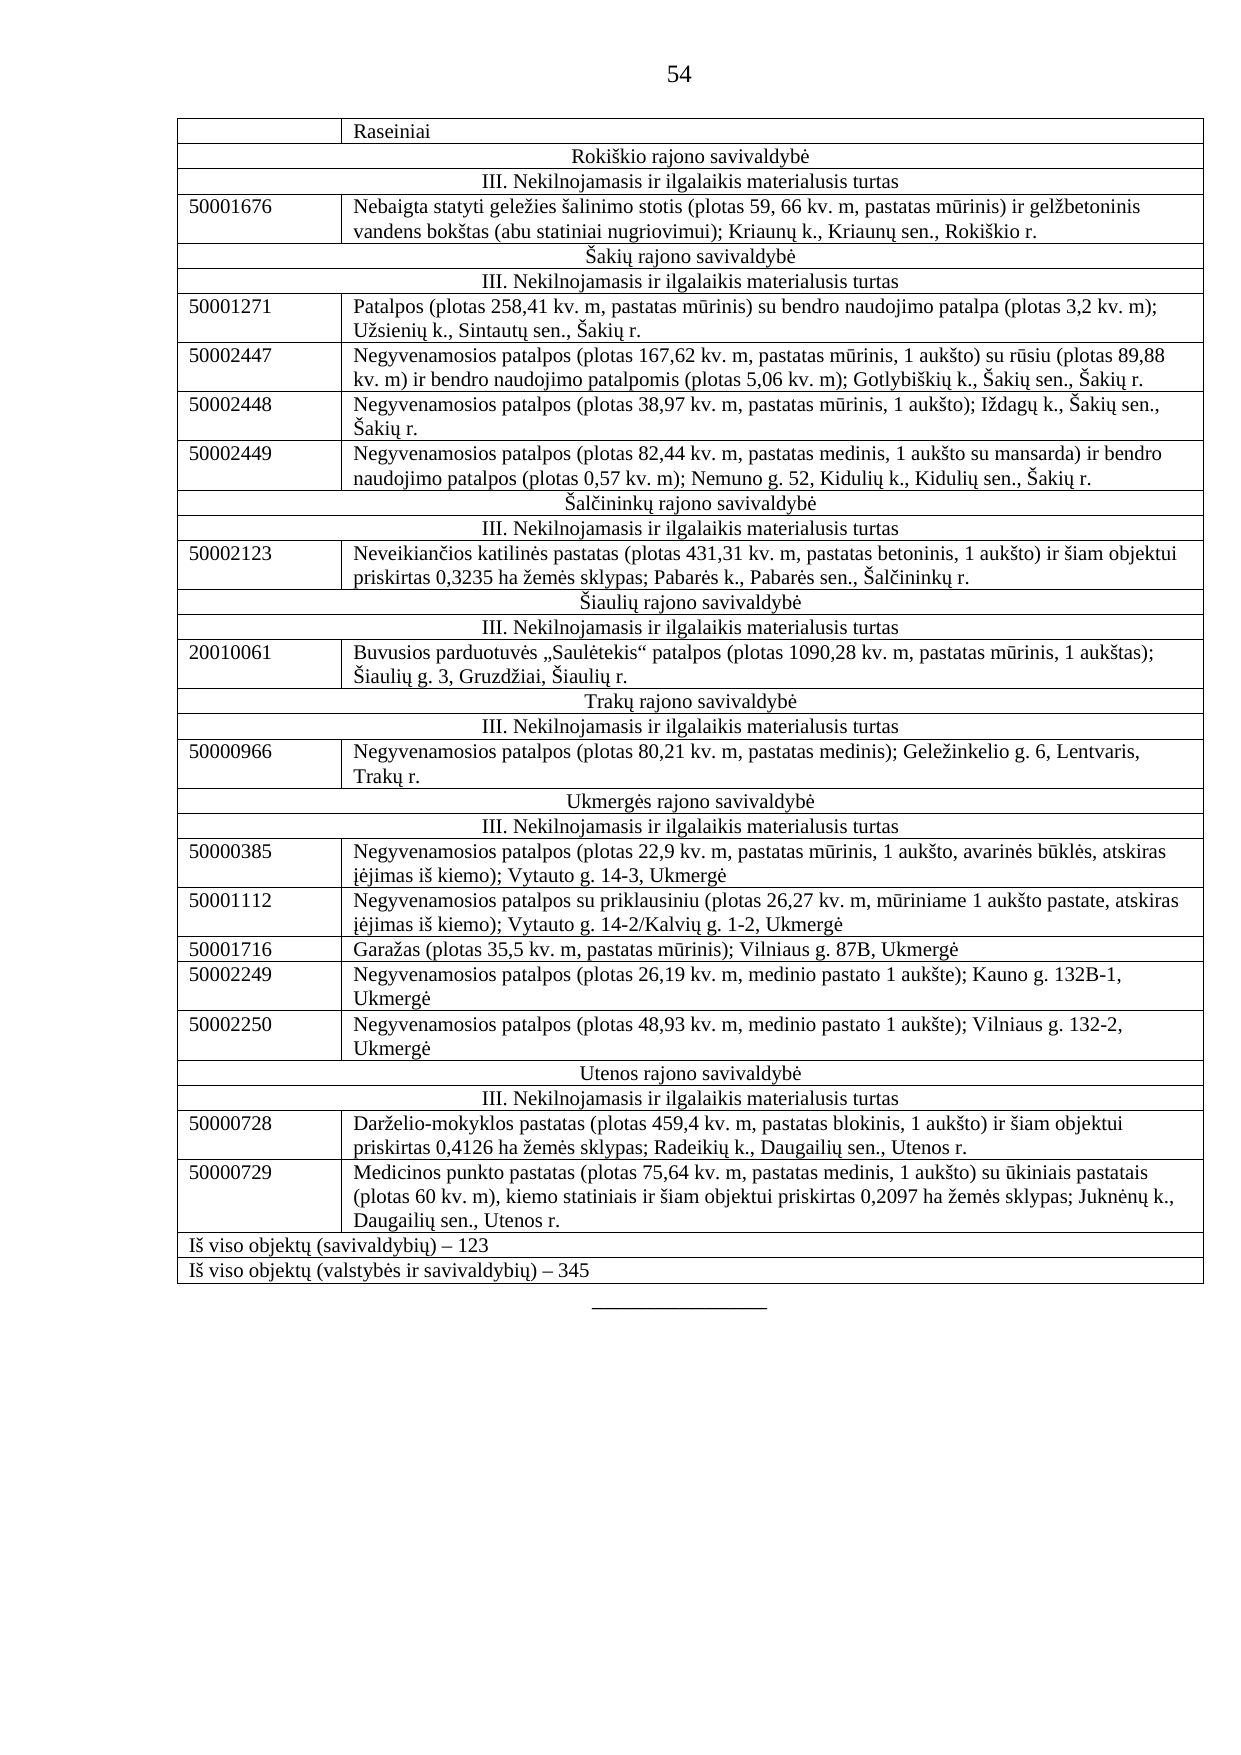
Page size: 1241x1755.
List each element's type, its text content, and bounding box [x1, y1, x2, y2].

table_cell 50000385 [178, 839, 341, 887]
table_cell Negyvenamosios patalpos (plotas 22,9 kv. m, pastatas mūrinis, 1 aukšto, avarinės būklės, atskiras įėjimas iš kiemo); Vytauto g. 14-3, Ukmergė [342, 839, 1203, 887]
table_cell 50002250 [178, 1011, 341, 1059]
table_cell 50001676 [178, 195, 341, 243]
table_cell 50000966 [178, 740, 341, 788]
table_cell III. Nekilnojamasis ir ilgalaikis materialusis turtas [178, 169, 1203, 193]
table_cell Negyvenamosios patalpos (plotas 80,21 kv. m, pastatas medinis); Geležinkelio g. 6, Lentvaris, Trakų r. [342, 740, 1203, 788]
table_cell 50002448 [178, 392, 341, 440]
table_cell 50001716 [178, 937, 341, 961]
table_cell Neveikiančios katilinės pastatas (plotas 431,31 kv. m, pastatas betoninis, 1 aukšto) ir šiam objektui priskirtas 0,3235 ha žemės sklypas; Pabarės k., Pabarės sen., Šalčininkų r. [342, 541, 1203, 589]
table_cell Raseiniai [342, 119, 1203, 143]
table_cell III. Nekilnojamasis ir ilgalaikis materialusis turtas [178, 615, 1203, 639]
table_cell Utenos rajono savivaldybė [178, 1061, 1203, 1085]
table_cell 50000729 [178, 1160, 341, 1232]
table_cell III. Nekilnojamasis ir ilgalaikis materialusis turtas [178, 1086, 1203, 1110]
table_cell Nebaigta statyti geležies šalinimo stotis (plotas 59, 66 kv. m, pastatas mūrinis) ir gelžbetoninis vandens bokštas (abu statiniai nugriovimui); Kriaunų k., Kriaunų sen., Rokiškio r. [342, 195, 1203, 243]
table_cell Darželio-mokyklos pastatas (plotas 459,4 kv. m, pastatas blokinis, 1 aukšto) ir šiam objektui priskirtas 0,4126 ha žemės sklypas; Radeikių k., Daugailių sen., Utenos r. [342, 1111, 1203, 1159]
table_cell 50002447 [178, 343, 341, 391]
table_cell 50000728 [178, 1111, 341, 1159]
table_cell Negyvenamosios patalpos (plotas 26,19 kv. m, medinio pastato 1 aukšte); Kauno g. 132B-1, Ukmergė [342, 962, 1203, 1010]
table_cell III. Nekilnojamasis ir ilgalaikis materialusis turtas [178, 516, 1203, 540]
table_cell Medicinos punkto pastatas (plotas 75,64 kv. m, pastatas medinis, 1 aukšto) su ūkiniais pastatais (plotas 60 kv. m), kiemo statiniais ir šiam objektui priskirtas 0,2097 ha žemės sklypas; Juknėnų k., Daugailių sen., Utenos r. [342, 1160, 1203, 1232]
table_cell 50002449 [178, 441, 341, 489]
table_cell Patalpos (plotas 258,41 kv. m, pastatas mūrinis) su bendro naudojimo patalpa (plotas 3,2 kv. m); Užsienių k., Sintautų sen., Šakių r. [342, 294, 1203, 342]
table_cell 50001112 [178, 888, 341, 936]
table_cell Šakių rajono savivaldybė [178, 244, 1203, 268]
table_cell Iš viso objektų (valstybės ir savivaldybių) – 345 [178, 1258, 1203, 1282]
table_cell Negyvenamosios patalpos su priklausiniu (plotas 26,27 kv. m, mūriniame 1 aukšto pastate, atskiras įėjimas iš kiemo); Vytauto g. 14-2/Kalvių g. 1-2, Ukmergė [342, 888, 1203, 936]
table_cell 50002249 [178, 962, 341, 1010]
table_cell Rokiškio rajono savivaldybė [178, 144, 1203, 168]
table_cell Šalčininkų rajono savivaldybė [178, 491, 1203, 514]
table_cell Garažas (plotas 35,5 kv. m, pastatas mūrinis); Vilniaus g. 87B, Ukmergė [342, 937, 1203, 961]
table_cell 20010061 [178, 640, 341, 688]
table_cell Negyvenamosios patalpos (plotas 167,62 kv. m, pastatas mūrinis, 1 aukšto) su rūsiu (plotas 89,88 kv. m) ir bendro naudojimo patalpomis (plotas 5,06 kv. m); Gotlybiškių k., Šakių sen., Šakių r. [342, 343, 1203, 391]
table_cell [178, 119, 341, 143]
table_cell Ukmergės rajono savivaldybė [178, 789, 1203, 813]
table_cell Buvusios parduotuvės „Saulėtekis“ patalpos (plotas 1090,28 kv. m, pastatas mūrinis, 1 aukštas); Šiaulių g. 3, Gruzdžiai, Šiaulių r. [342, 640, 1203, 688]
table_cell Trakų rajono savivaldybė [178, 689, 1203, 713]
table_cell Negyvenamosios patalpos (plotas 38,97 kv. m, pastatas mūrinis, 1 aukšto); Iždagų k., Šakių sen., Šakių r. [342, 392, 1203, 440]
table_cell 50002123 [178, 541, 341, 589]
table_cell 50001271 [178, 294, 341, 342]
table_cell III. Nekilnojamasis ir ilgalaikis materialusis turtas [178, 269, 1203, 293]
table_cell Iš viso objektų (savivaldybių) – 123 [178, 1233, 1203, 1257]
table_cell Šiaulių rajono savivaldybė [178, 590, 1203, 614]
table_cell Negyvenamosios patalpos (plotas 82,44 kv. m, pastatas medinis, 1 aukšto su mansarda) ir bendro naudojimo patalpos (plotas 0,57 kv. m); Nemuno g. 52, Kidulių k., Kidulių sen., Šakių r. [342, 441, 1203, 489]
text ______________ [177, 1284, 1181, 1312]
table_cell III. Nekilnojamasis ir ilgalaikis materialusis turtas [178, 814, 1203, 838]
table_cell III. Nekilnojamasis ir ilgalaikis materialusis turtas [178, 714, 1203, 738]
table_cell Negyvenamosios patalpos (plotas 48,93 kv. m, medinio pastato 1 aukšte); Vilniaus g. 132-2, Ukmergė [342, 1011, 1203, 1059]
